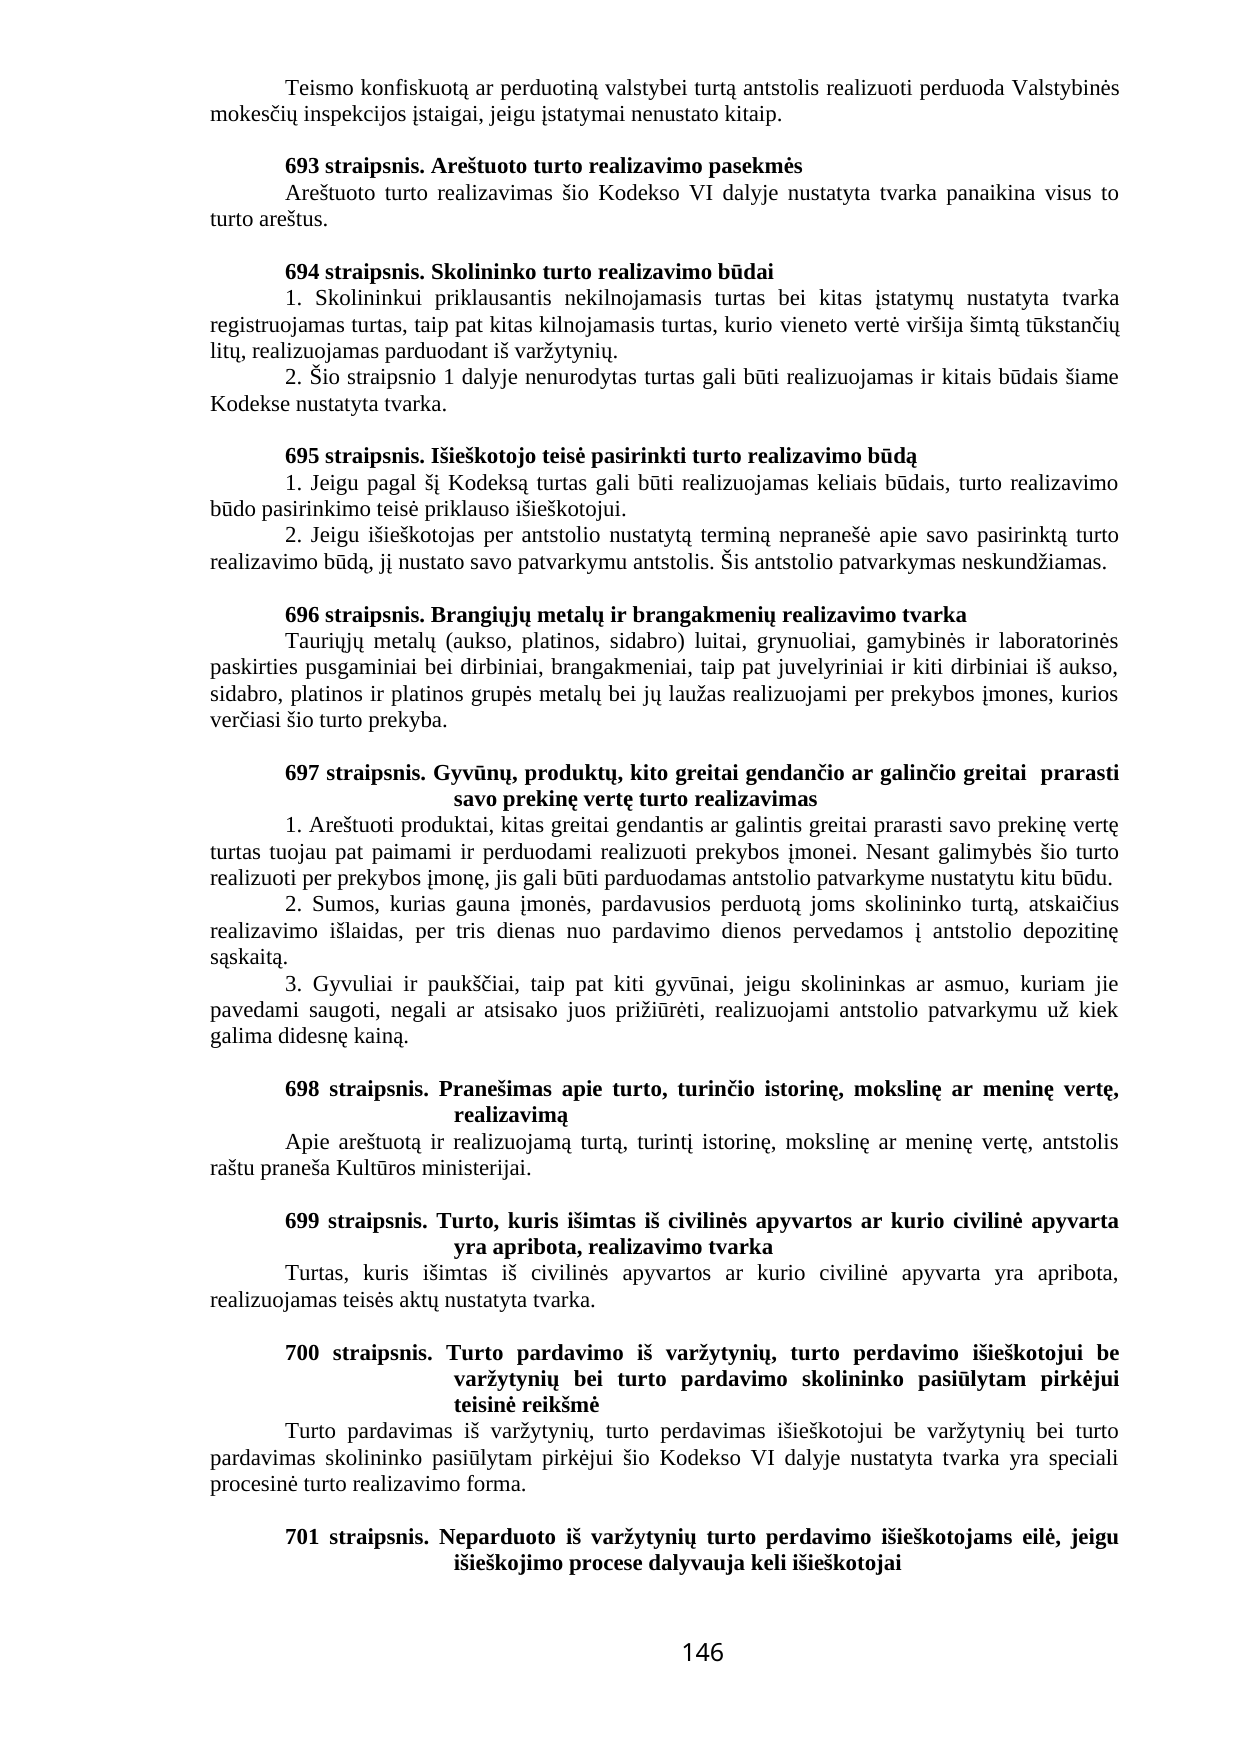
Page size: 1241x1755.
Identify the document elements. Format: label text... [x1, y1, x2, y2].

text 695 straipsnis. Išieškotojo teisė pasirinkti turto realizavimo būdą [210, 442, 1120, 469]
text Turto pardavimas iš varžytynių, turto perdavimas išieškotojui be varžytynių bei turto pardavimas skolininko pasiūlytam pirkėjui šio Kodekso VI dalyje nustatyta tvarka yra speciali procesinė turto realizavimo forma. [210, 1418, 1120, 1497]
text 3. Gyvuliai ir paukščiai, taip pat kiti gyvūnai, jeigu skolininkas ar asmuo, kuriam jie pavedami saugoti, negali ar atsisako juos prižiūrėti, realizuojami antstolio patvarkymu už kiek galima didesnę kainą. [210, 969, 1120, 1049]
text 701 straipsnis. Neparduoto iš varžytynių turto perdavimo išieškotojams eilė, jeigu išieškojimo procese dalyvauja keli išieškotojai [285, 1523, 1120, 1576]
text 698 straipsnis. Pranešimas apie turto, turinčio istorinę, mokslinę ar meninę vertę, realizavimą [285, 1075, 1120, 1128]
text 699 straipsnis. Turto, kuris išimtas iš civilinės apyvartos ar kurio civilinė apyvarta yra apribota, realizavimo tvarka [285, 1207, 1120, 1259]
text Tauriųjų metalų (aukso, platinos, sidabro) luitai, grynuoliai, gamybinės ir laboratorinės paskirties pusgaminiai bei dirbiniai, brangakmeniai, taip pat juvelyriniai ir kiti dirbiniai iš aukso, sidabro, platinos ir platinos grupės metalų bei jų laužas realizuojami per prekybos įmones, kurios verčiasi šio turto prekyba. [210, 627, 1120, 732]
text 1. Jeigu pagal šį Kodeksą turtas gali būti realizuojamas keliais būdais, turto realizavimo būdo pasirinkimo teisė priklauso išieškotojui. [210, 469, 1120, 522]
text 697 straipsnis. Gyvūnų, produktų, kito greitai gendančio ar galinčio greitai prarasti savo prekinę vertę turto realizavimas [285, 759, 1120, 811]
text Apie areštuotą ir realizuojamą turtą, turintį istorinę, mokslinę ar meninę vertę, antstolis raštu praneša Kultūros ministerijai. [210, 1128, 1120, 1180]
text Turtas, kuris išimtas iš civilinės apyvartos ar kurio civilinė apyvarta yra apribota, realizuojamas teisės aktų nustatyta tvarka. [210, 1259, 1120, 1312]
text Teismo konfiskuotą ar perduotiną valstybei turtą antstolis realizuoti perduoda Valstybinės mokesčių inspekcijos įstaigai, jeigu įstatymai nenustato kitaip. [210, 73, 1120, 126]
text 693 straipsnis. Areštuoto turto realizavimo pasekmės [210, 153, 1120, 179]
text 2. Šio straipsnio 1 dalyje nenurodytas turtas gali būti realizuojamas ir kitais būdais šiame Kodekse nustatyta tvarka. [210, 363, 1120, 416]
text 696 straipsnis. Brangiųjų metalų ir brangakmenių realizavimo tvarka [210, 601, 1120, 627]
text 700 straipsnis. Turto pardavimo iš varžytynių, turto perdavimo išieškotojui be varžytynių bei turto pardavimo skolininko pasiūlytam pirkėjui teisinė reikšmė [285, 1338, 1120, 1418]
text 1. Skolininkui priklausantis nekilnojamasis turtas bei kitas įstatymų nustatyta tvarka registruojamas turtas, taip pat kitas kilnojamasis turtas, kurio vieneto vertė viršija šimtą tūkstančių litų, realizuojamas parduodant iš varžytynių. [210, 284, 1120, 363]
text 1. Areštuoti produktai, kitas greitai gendantis ar galintis greitai prarasti savo prekinę vertę turtas tuojau pat paimami ir perduodami realizuoti prekybos įmonei. Nesant galimybės šio turto realizuoti per prekybos įmonę, jis gali būti parduodamas antstolio patvarkyme nustatytu kitu būdu. [210, 811, 1120, 891]
text 694 straipsnis. Skolininko turto realizavimo būdai [210, 258, 1120, 284]
text 2. Sumos, kurias gauna įmonės, pardavusios perduotą joms skolininko turtą, atskaičius realizavimo išlaidas, per tris dienas nuo pardavimo dienos pervedamos į antstolio depozitinę sąskaitą. [210, 891, 1120, 969]
text 2. Jeigu išieškotojas per antstolio nustatytą terminą nepranešė apie savo pasirinktą turto realizavimo būdą, jį nustato savo patvarkymu antstolis. Šis antstolio patvarkymas neskundžiamas. [210, 522, 1120, 574]
text Areštuoto turto realizavimas šio Kodekso VI dalyje nustatyta tvarka panaikina visus to turto areštus. [210, 179, 1120, 232]
